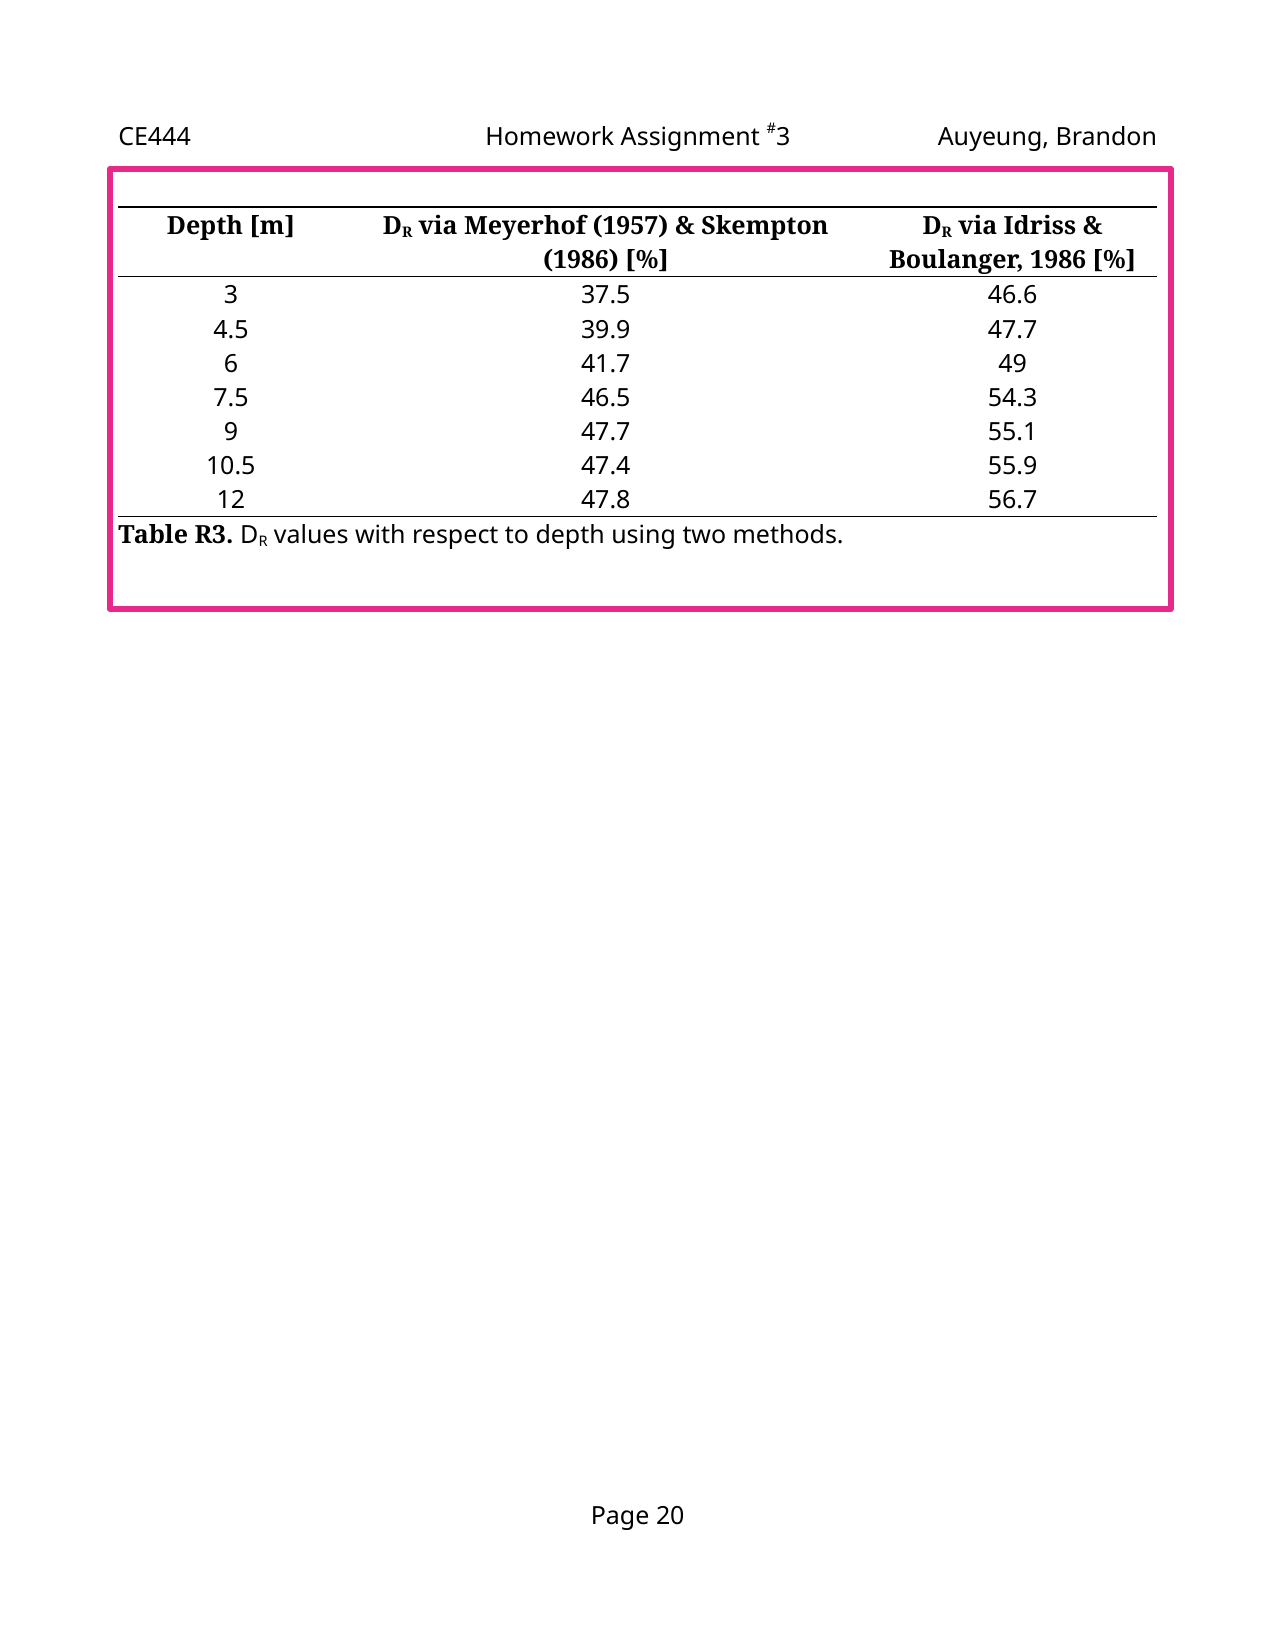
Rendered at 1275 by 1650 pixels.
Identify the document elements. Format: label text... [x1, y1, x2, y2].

table_cell 6 [118, 345, 343, 379]
table_cell 47.4 [343, 448, 868, 482]
table_cell 3 [118, 277, 343, 311]
table_cell 41.7 [343, 345, 868, 379]
table_cell 46.6 [868, 277, 1157, 311]
table_cell 9 [118, 414, 343, 447]
table_cell 47.7 [868, 311, 1157, 345]
table_cell 4.5 [118, 311, 343, 345]
table_cell 49 [868, 345, 1157, 379]
table_cell 12 [118, 482, 343, 516]
table_header DR via Meyerhof (1957) & Skempton (1986) [%] [343, 208, 868, 276]
table_cell 39.9 [343, 311, 868, 345]
table_cell 54.3 [868, 379, 1157, 413]
table_cell 55.9 [868, 448, 1157, 482]
table_cell 46.5 [343, 379, 868, 413]
table_cell 47.8 [343, 482, 868, 516]
table_cell 10.5 [118, 448, 343, 482]
table_header Depth [m] [118, 208, 343, 276]
text Table R3. DR values with respect to depth using two methods. [118, 517, 1157, 551]
table_cell 56.7 [868, 482, 1157, 516]
table_cell 37.5 [343, 277, 868, 311]
table_cell 47.7 [343, 414, 868, 447]
table_header DR via Idriss & Boulanger, 1986 [%] [868, 208, 1157, 276]
table_cell 7.5 [118, 379, 343, 413]
table_cell 55.1 [868, 414, 1157, 447]
